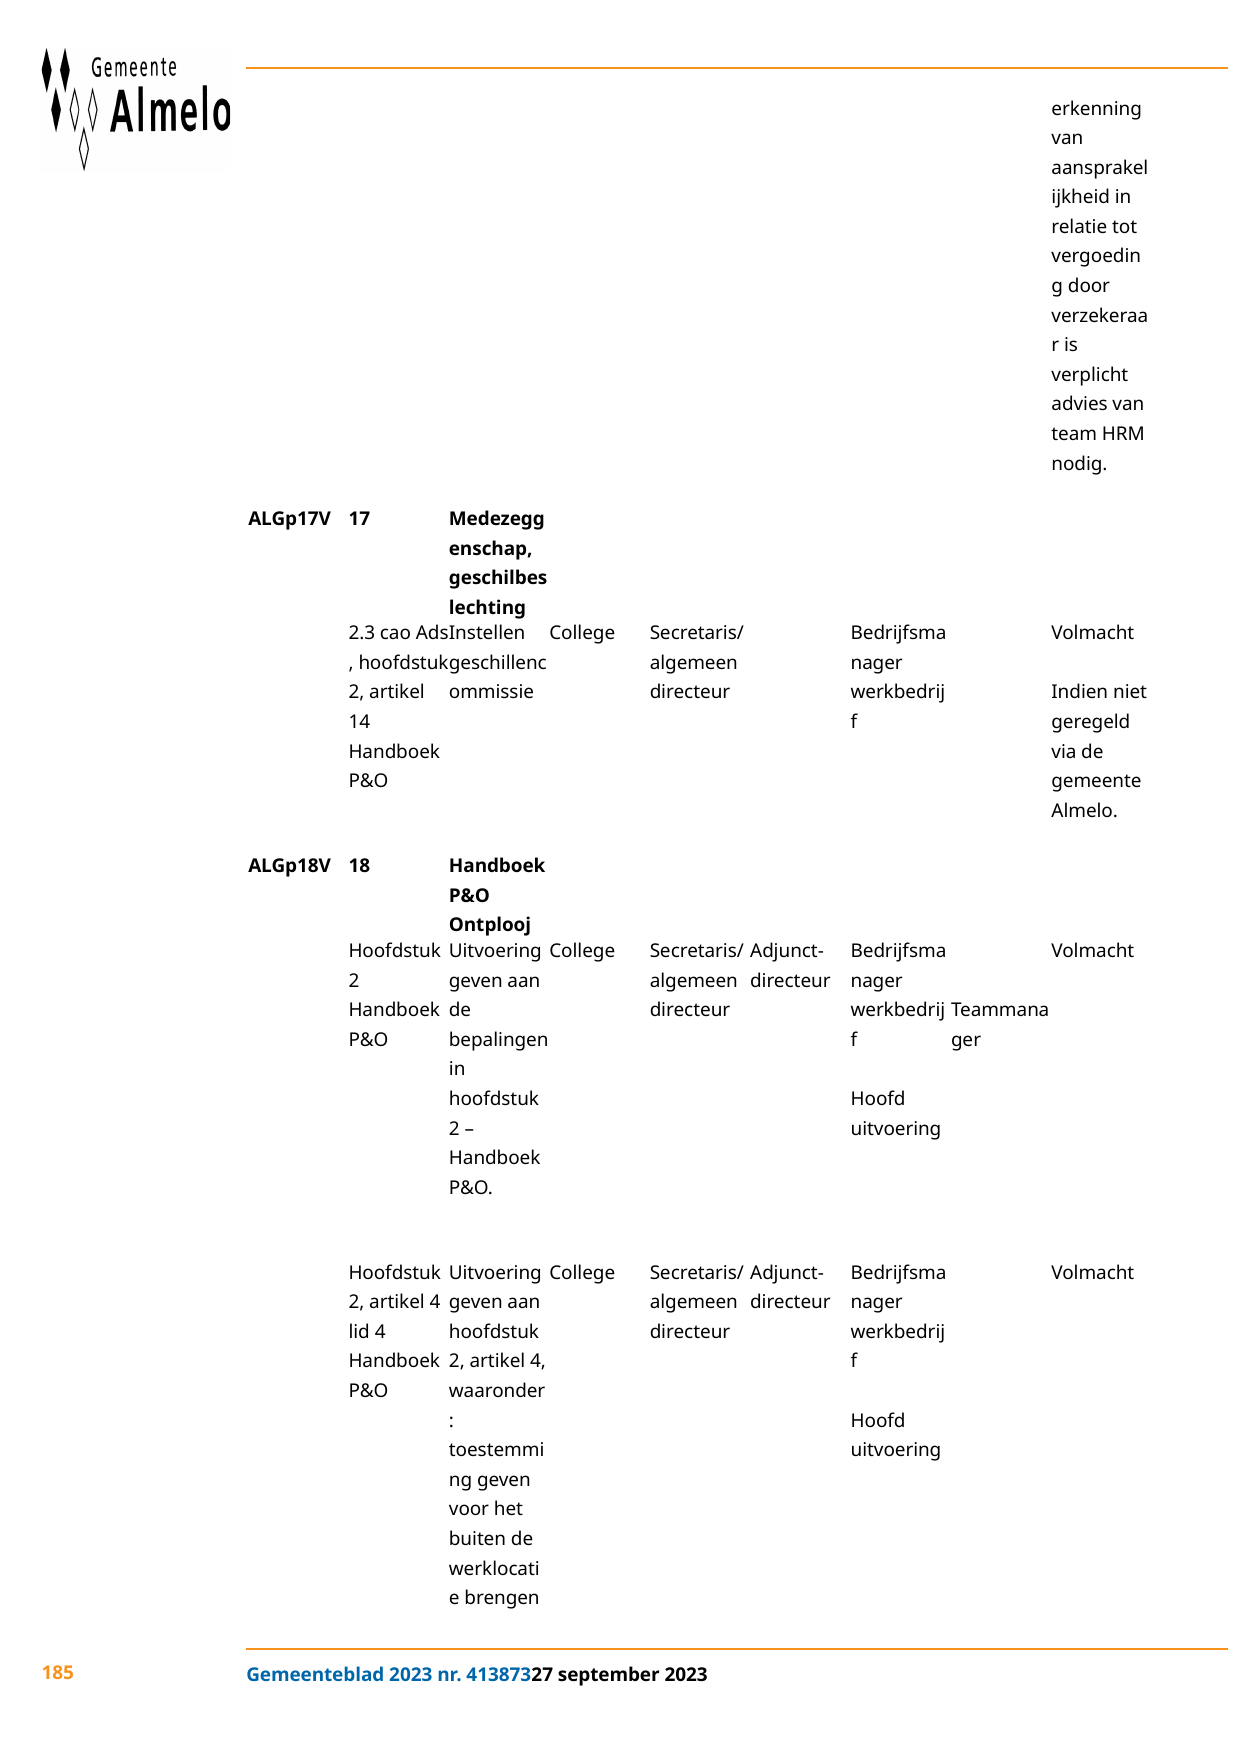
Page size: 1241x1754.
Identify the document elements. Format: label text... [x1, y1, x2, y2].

picture [41, 47, 231, 172]
table_cell Bedrijfsmanager werkbedrijf [850, 620, 951, 852]
table_cell Medezeggenschap, geschilbeslechting [449, 505, 549, 619]
table_cell [248, 95, 348, 505]
table_cell [951, 853, 1051, 937]
table_cell [951, 1259, 1051, 1610]
table_cell College [549, 937, 649, 1259]
table_cell [549, 505, 649, 619]
table_cell Secretaris/ algemeen directeur [650, 620, 750, 852]
table_cell [850, 95, 951, 505]
table_cell [650, 95, 750, 505]
table_cell Volmacht Indien niet geregeld via de gemeente Almelo. [1051, 620, 1152, 852]
table_cell [1051, 853, 1152, 937]
table_cell [750, 853, 850, 937]
table_cell [750, 505, 850, 619]
table_cell [850, 853, 951, 937]
table_cell Bedrijfsmanager werkbedrijf Hoofd uitvoering [850, 1259, 951, 1610]
table_cell [348, 95, 449, 505]
table_cell [951, 620, 1051, 852]
table_cell Uitvoering geven aan hoofdstuk 2, artikel 4, waaronder: toestemming geven voor het buiten de werklocatie brengen [449, 1259, 549, 1610]
table_cell Hoofdstuk 2, artikel 4 lid 4 Handboek P&O [348, 1259, 449, 1610]
table_cell Instellen geschillencommissie [449, 620, 549, 852]
table_cell [650, 505, 750, 619]
table_cell Hoofdstuk 2 Handboek P&O [348, 937, 449, 1259]
table_cell [951, 505, 1051, 619]
table_cell Secretaris/ algemeen directeur [650, 1259, 750, 1610]
table_cell [1051, 505, 1152, 619]
table_cell [248, 937, 348, 1259]
table_cell ALGp17V [248, 505, 348, 619]
table_cell Teammanager [951, 937, 1051, 1259]
table_cell 2.3 cao Ads , hoofdstuk 2, artikel 14 Handboek P&O [348, 620, 449, 852]
table_cell 17 [348, 505, 449, 619]
table_cell [549, 95, 649, 505]
table_cell College [549, 620, 649, 852]
table_cell [248, 620, 348, 852]
table_cell [549, 853, 649, 937]
table_cell [248, 1259, 348, 1610]
table_cell [449, 95, 549, 505]
table_cell Volmacht [1051, 937, 1152, 1259]
table_cell Adjunct-directeur [750, 1259, 850, 1610]
table_cell ALGp18V [248, 853, 348, 937]
table_cell Adjunct-directeur [750, 937, 850, 1259]
table_cell Secretaris/ algemeen directeur [650, 937, 750, 1259]
table_cell Uitvoering geven aan de bepalingen in hoofdstuk 2 – Handboek P&O. [449, 937, 549, 1259]
table_cell College [549, 1259, 649, 1610]
table_cell [750, 620, 850, 852]
table_cell [750, 95, 850, 505]
table_cell [951, 95, 1051, 505]
table_cell Handboek P&O Ontplooj [449, 853, 549, 937]
table_cell [850, 505, 951, 619]
table_cell Bedrijfsmanager werkbedrijf Hoofd uitvoering [850, 937, 951, 1259]
table_cell Volmacht [1051, 1259, 1152, 1610]
table_cell erkenning van aansprakelijkheid in relatie tot vergoeding door verzekeraar is verplicht advies van team HRM nodig. [1051, 95, 1152, 505]
table_cell 18 [348, 853, 449, 937]
table_cell [650, 853, 750, 937]
